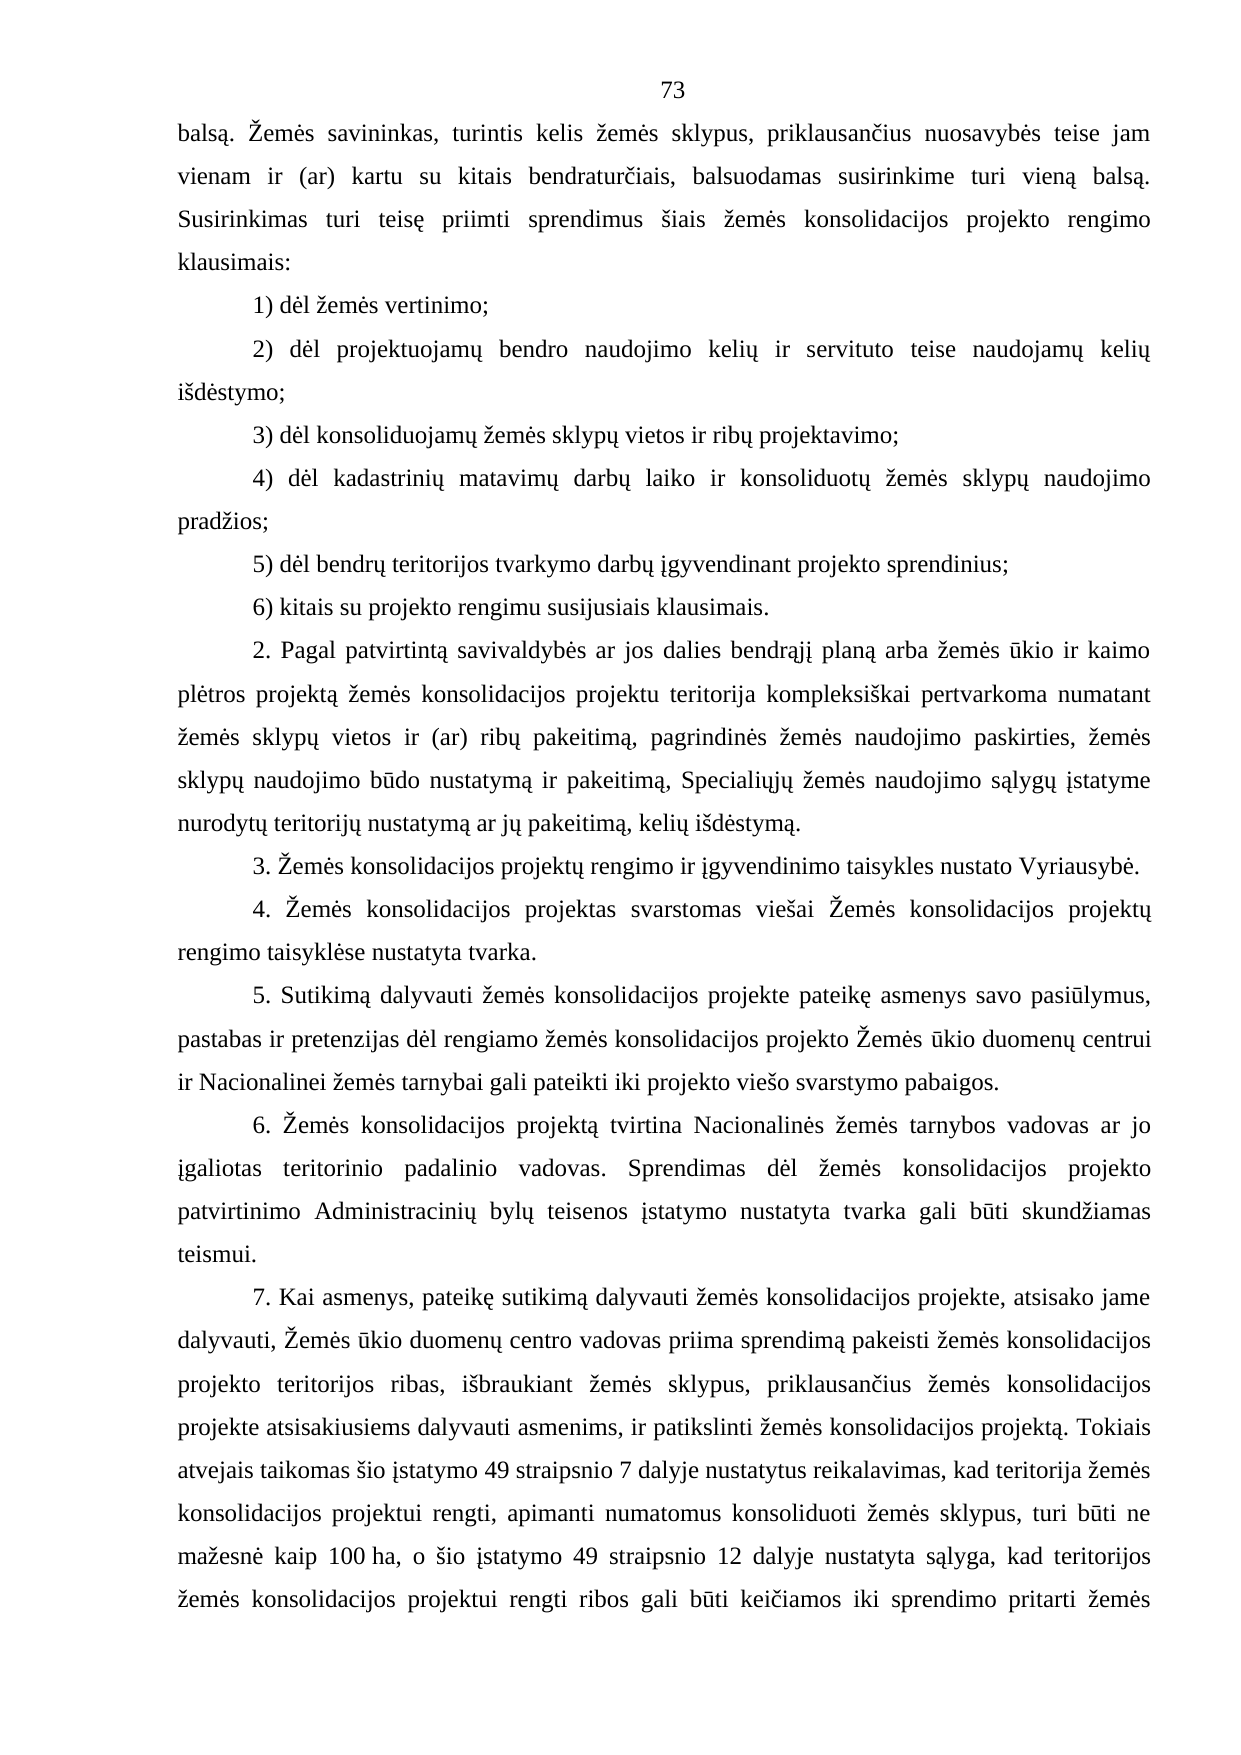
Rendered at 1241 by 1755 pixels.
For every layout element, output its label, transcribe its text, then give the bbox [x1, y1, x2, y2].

text 5) dėl bendrų teritorijos tvarkymo darbų įgyvendinant projekto sprendinius; [177, 549, 1152, 578]
text 4. Žemės konsolidacijos projektas svarstomas viešai Žemės konsolidacijos projektų rengimo taisyklėse nustatyta tvarka. [177, 894, 1152, 966]
text 1) dėl žemės vertinimo; [177, 291, 1152, 319]
text 4) dėl kadastrinių matavimų darbų laiko ir konsoliduotų žemės sklypų naudojimo pradžios; [177, 463, 1152, 535]
text 5. Sutikimą dalyvauti žemės konsolidacijos projekte pateikę asmenys savo pasiūlymus, pastabas ir pretenzijas dėl rengiamo žemės konsolidacijos projekto Žemės ūkio duomenų centrui ir Nacionalinei žemės tarnybai gali pateikti iki projekto viešo svarstymo pabaigos. [177, 981, 1152, 1096]
text 7. Kai asmenys, pateikę sutikimą dalyvauti žemės konsolidacijos projekte, atsisako jame dalyvauti, Žemės ūkio duomenų centro vadovas priima sprendimą pakeisti žemės konsolidacijos projekto teritorijos ribas, išbraukiant žemės sklypus, priklausančius žemės konsolidacijos projekte atsisakiusiems dalyvauti asmenims, ir patikslinti žemės konsolidacijos projektą. Tokiais atvejais taikomas šio įstatymo 49 straipsnio 7 dalyje nustatytus reikalavimas, kad teritorija žemės konsolidacijos projektui rengti, apimanti numatomus konsoliduoti žemės sklypus, turi būti ne mažesnė kaip 100 ha, o šio įstatymo 49 straipsnio 12 dalyje nustatyta sąlyga, kad teritorijos žemės konsolidacijos projektui rengti ribos gali būti keičiamos iki sprendimo pritarti žemės [177, 1282, 1152, 1613]
text 2) dėl projektuojamų bendro naudojimo kelių ir servituto teise naudojamų kelių išdėstymo; [177, 334, 1152, 406]
text 3. Žemės konsolidacijos projektų rengimo ir įgyvendinimo taisykles nustato Vyriausybė. [177, 851, 1152, 880]
text balsą. Žemės savininkas, turintis kelis žemės sklypus, priklausančius nuosavybės teise jam vienam ir (ar) kartu su kitais bendraturčiais, balsuodamas susirinkime turi vieną balsą. Susirinkimas turi teisę priimti sprendimus šiais žemės konsolidacijos projekto rengimo klausimais: [177, 118, 1152, 276]
text 3) dėl konsoliduojamų žemės sklypų vietos ir ribų projektavimo; [177, 420, 1152, 449]
text 2. Pagal patvirtintą savivaldybės ar jos dalies bendrąjį planą arba žemės ūkio ir kaimo plėtros projektą žemės konsolidacijos projektu teritorija kompleksiškai pertvarkoma numatant žemės sklypų vietos ir (ar) ribų pakeitimą, pagrindinės žemės naudojimo paskirties, žemės sklypų naudojimo būdo nustatymą ir pakeitimą, Specialiųjų žemės naudojimo sąlygų įstatyme nurodytų teritorijų nustatymą ar jų pakeitimą, kelių išdėstymą. [177, 636, 1152, 837]
text 6) kitais su projekto rengimu susijusiais klausimais. [177, 592, 1152, 621]
text 6. Žemės konsolidacijos projektą tvirtina Nacionalinės žemės tarnybos vadovas ar jo įgaliotas teritorinio padalinio vadovas. Sprendimas dėl žemės konsolidacijos projekto patvirtinimo Administracinių bylų teisenos įstatymo nustatyta tvarka gali būti skundžiamas teismui. [177, 1110, 1152, 1268]
